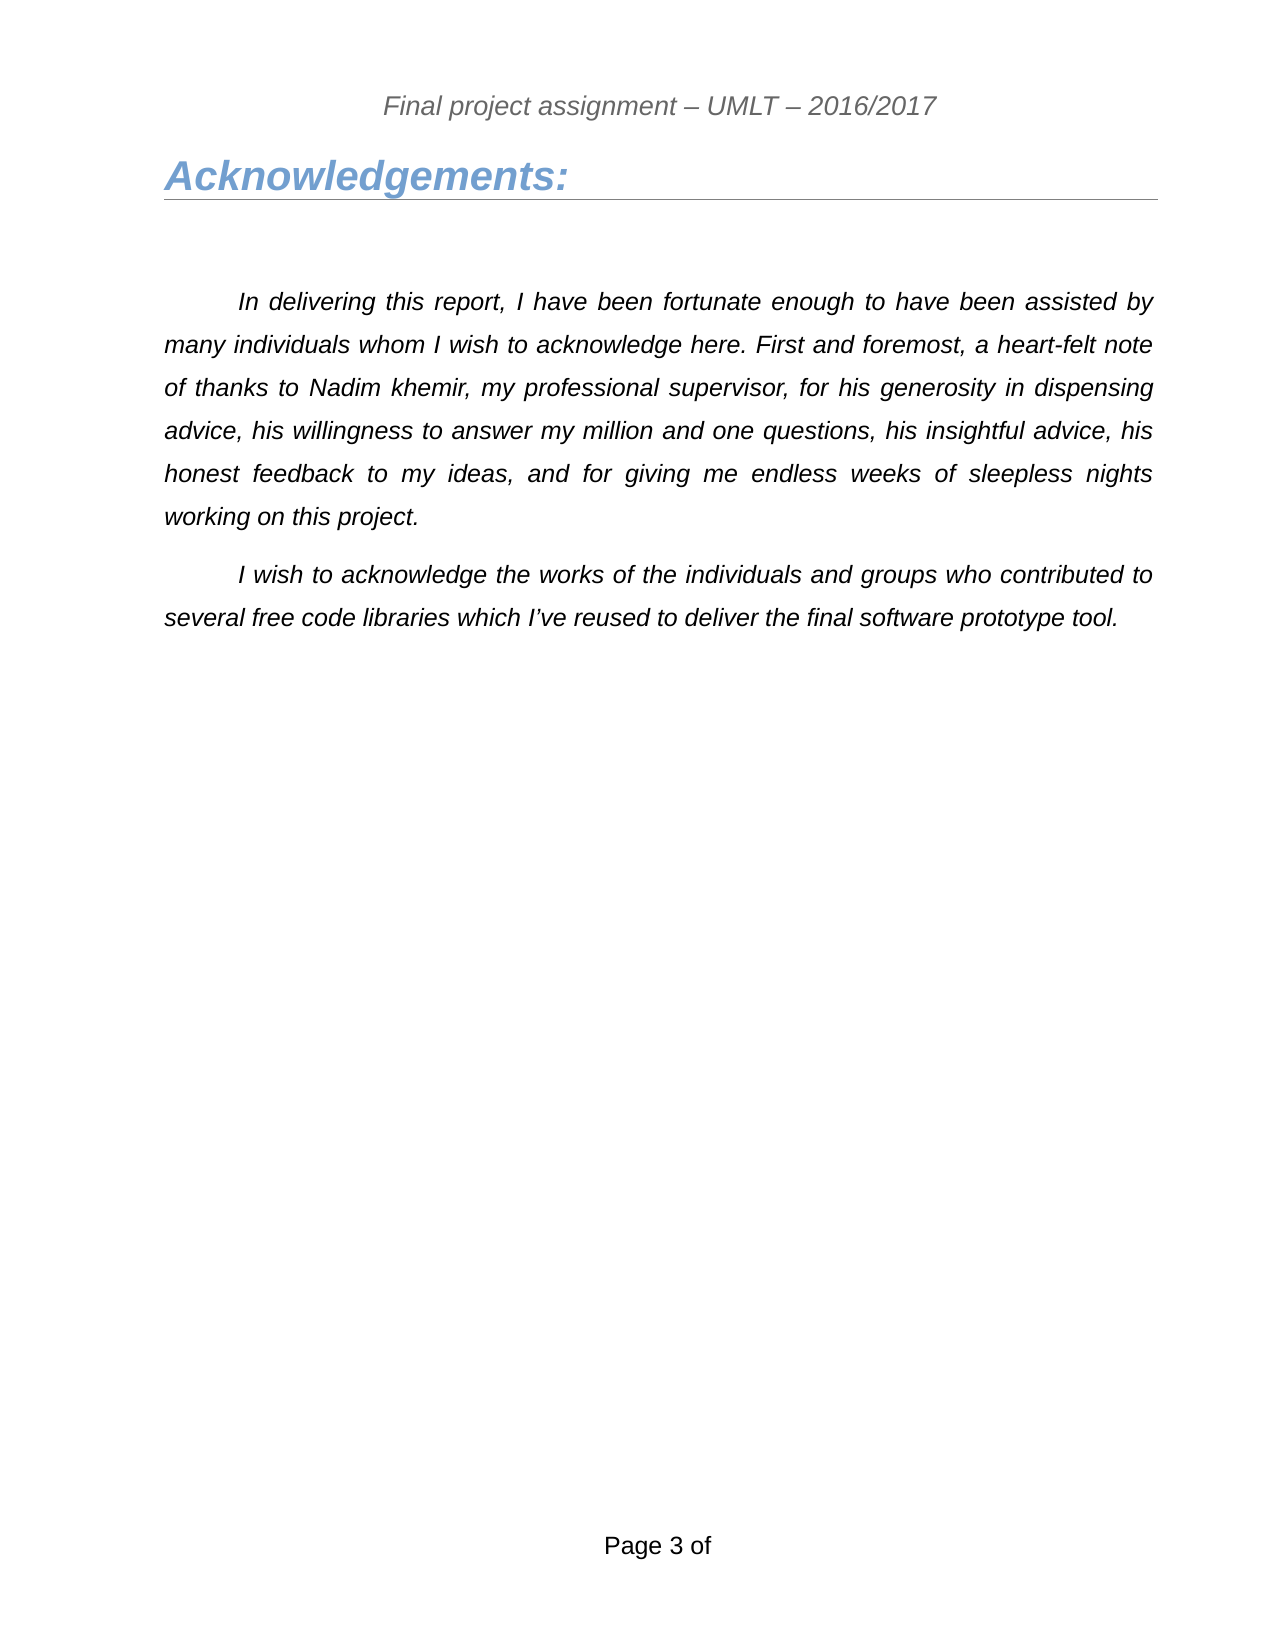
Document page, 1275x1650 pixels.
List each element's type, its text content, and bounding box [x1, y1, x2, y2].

text I wish to acknowledge the works of the individuals and groups who contributed to several free code libraries which I’ve reused to deliver the final software prototype tool. [164, 560, 1158, 632]
text Acknowledgements: [164, 151, 1158, 199]
text In delivering this report, I have been fortunate enough to have been assisted by many individuals whom I wish to acknowledge here. First and foremost, a heart-felt note of thanks to Nadim khemir, my professional supervisor, for his generosity in dispensing advice, his willingness to answer my million and one questions, his insightful advice, his honest feedback to my ideas, and for giving me endless weeks of sleepless nights working on this project. [164, 287, 1158, 531]
